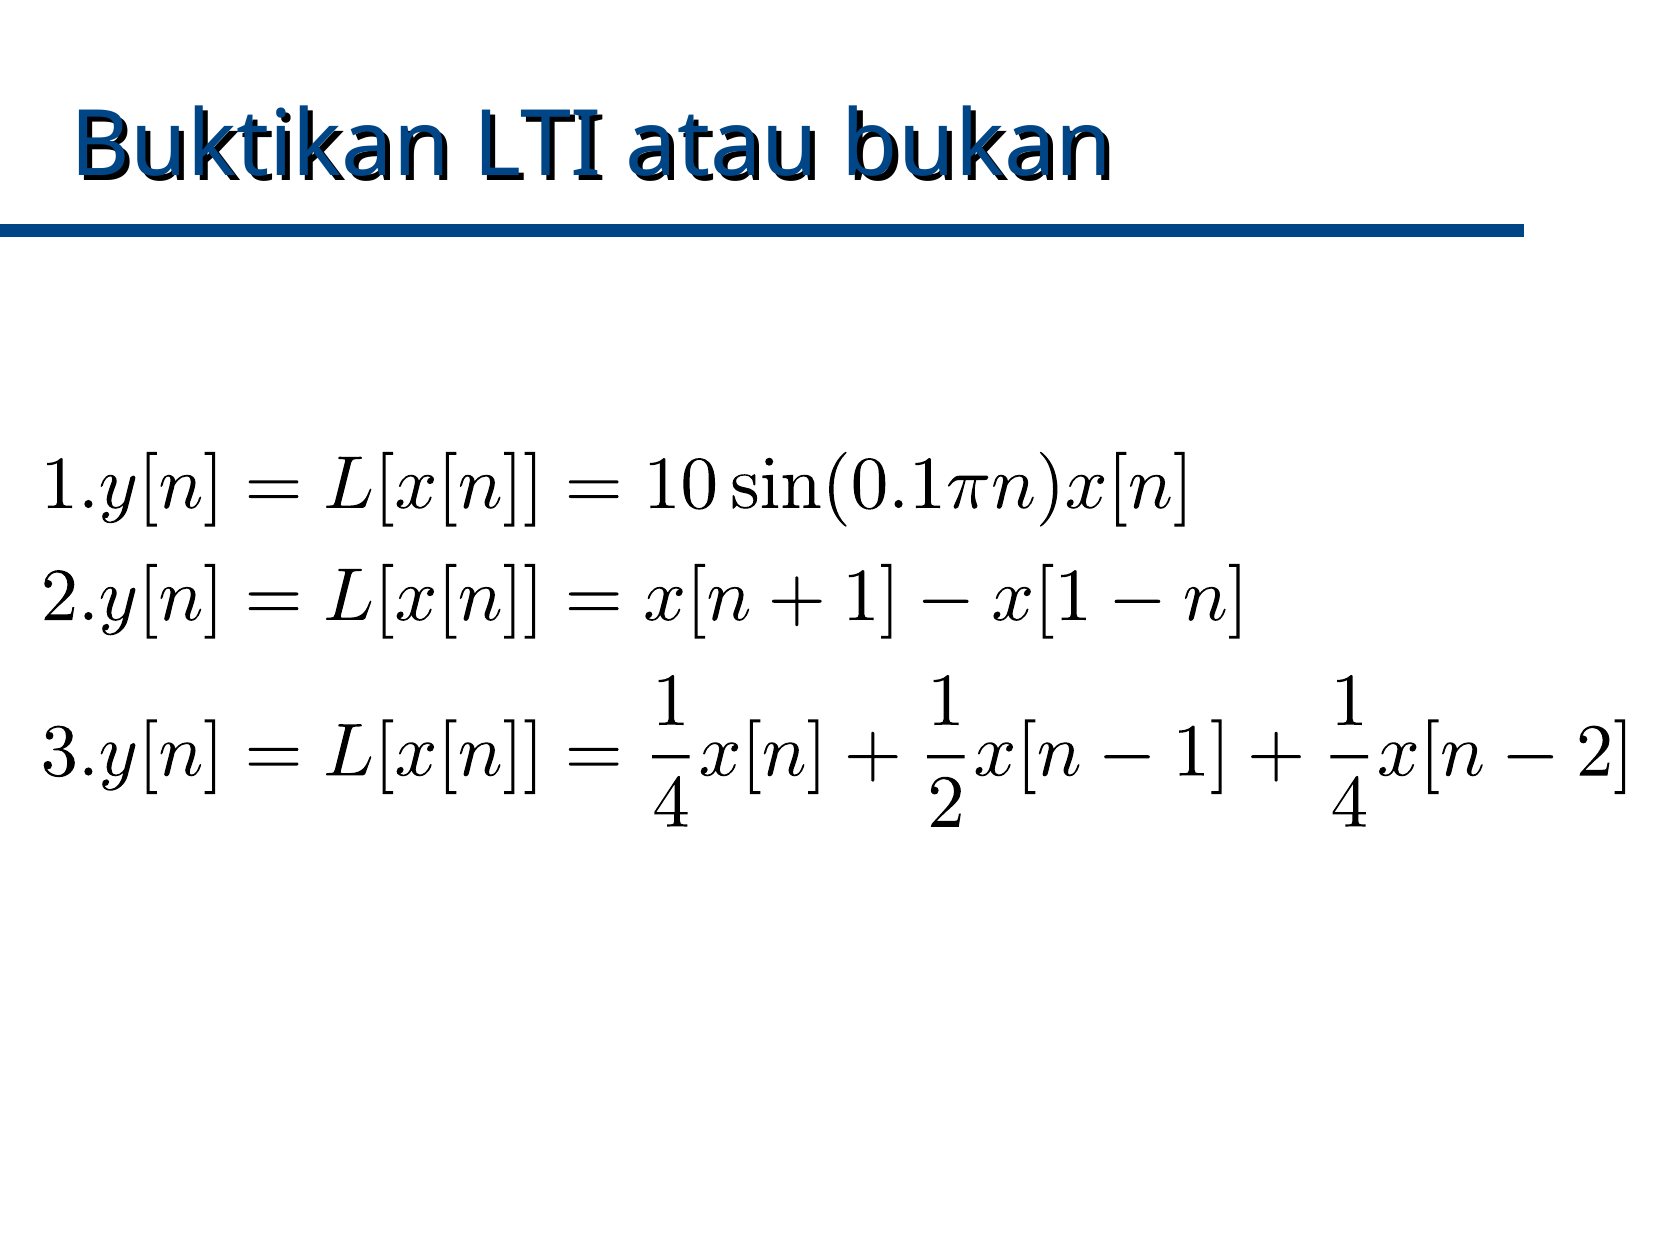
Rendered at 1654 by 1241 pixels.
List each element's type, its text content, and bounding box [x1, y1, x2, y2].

subtitle Buktikan LTI atau bukan [70, 83, 1276, 197]
text_box [40, 451, 1634, 827]
text_box [0, 224, 1524, 237]
